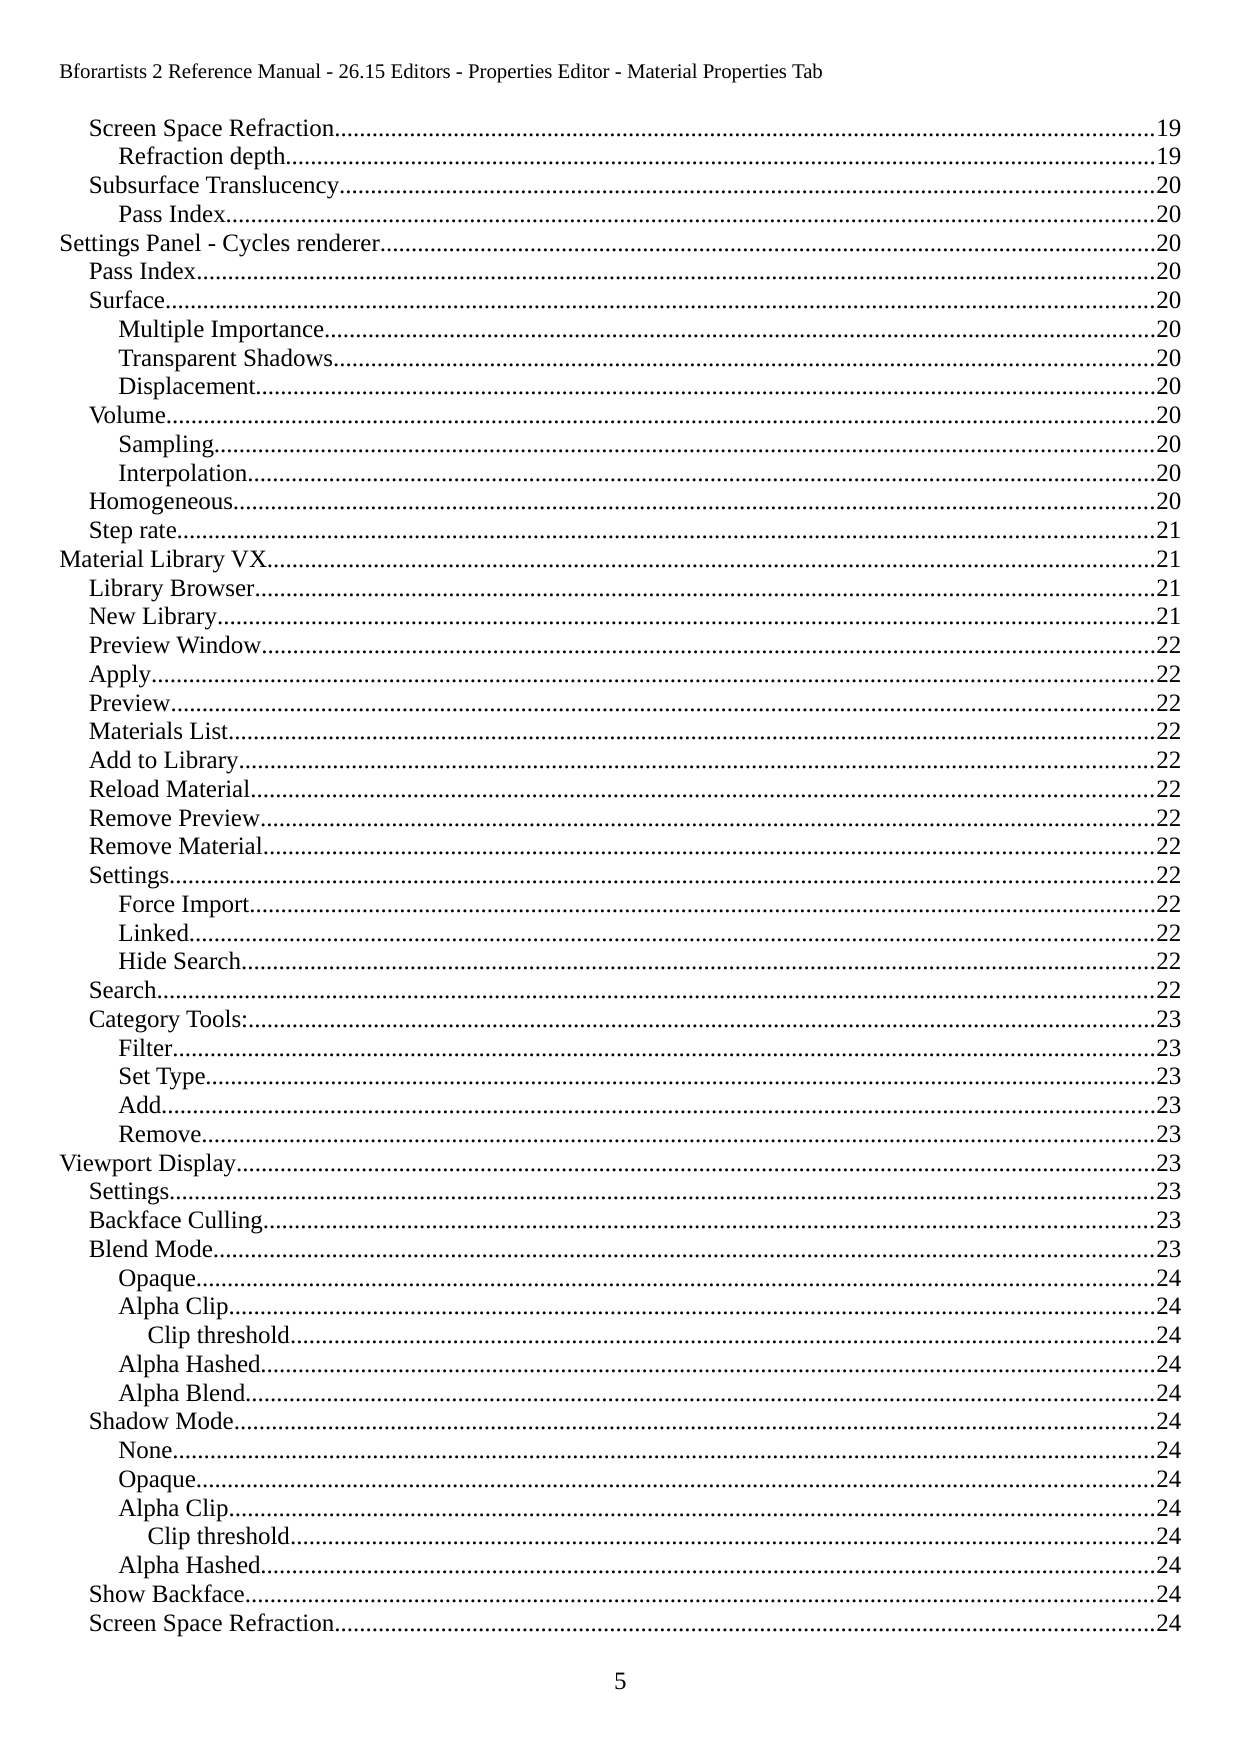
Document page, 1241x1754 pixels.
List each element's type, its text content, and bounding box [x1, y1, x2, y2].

text Clip threshold 24 [147, 1320, 1181, 1349]
text Refraction depth 19 [118, 141, 1181, 170]
text Add to Library 22 [88, 745, 1181, 774]
text Set Type 23 [118, 1061, 1181, 1090]
text Apply 22 [88, 659, 1181, 688]
text Blend Mode 23 [88, 1234, 1181, 1263]
text Settings 23 [88, 1176, 1181, 1205]
text Alpha Clip 24 [118, 1291, 1181, 1320]
text Sampling 20 [118, 429, 1181, 458]
text Settings Panel - Cycles renderer 20 [59, 228, 1181, 256]
text Screen Space Refraction 19 [88, 113, 1181, 141]
text Pass Index 20 [88, 256, 1181, 285]
text Search 22 [88, 975, 1181, 1004]
text None 24 [118, 1435, 1181, 1464]
text Transparent Shadows 20 [118, 343, 1181, 371]
text Alpha Blend 24 [118, 1378, 1181, 1406]
text Add 23 [118, 1090, 1181, 1119]
text Category Tools: 23 [88, 1004, 1181, 1033]
text Surface 20 [88, 285, 1181, 314]
text Screen Space Refraction 24 [88, 1608, 1181, 1636]
text Homogeneous 20 [88, 486, 1181, 515]
text Hide Search 22 [118, 946, 1181, 975]
text Opaque 24 [118, 1263, 1181, 1291]
text Show Backface 24 [88, 1579, 1181, 1608]
text Shadow Mode 24 [88, 1406, 1181, 1435]
text Library Browser 21 [88, 573, 1181, 601]
text Linked 22 [118, 918, 1181, 946]
text Remove Preview 22 [88, 803, 1181, 831]
text Settings 22 [88, 860, 1181, 889]
text New Library 21 [88, 601, 1181, 630]
text Preview 22 [88, 688, 1181, 716]
text Alpha Clip 24 [118, 1493, 1181, 1521]
text Preview Window 22 [88, 630, 1181, 659]
text Opaque 24 [118, 1464, 1181, 1493]
text Alpha Hashed 24 [118, 1349, 1181, 1378]
text Clip threshold 24 [147, 1521, 1181, 1550]
text Reload Material 22 [88, 774, 1181, 803]
text Materials List 22 [88, 716, 1181, 745]
text Backface Culling 23 [88, 1205, 1181, 1234]
text Multiple Importance 20 [118, 314, 1181, 343]
text Interpolation 20 [118, 458, 1181, 486]
text Material Library VX 21 [59, 544, 1181, 573]
text Step rate 21 [88, 515, 1181, 544]
text Volume 20 [88, 400, 1181, 429]
text Displacement 20 [118, 371, 1181, 400]
text Subsurface Translucency 20 [88, 170, 1181, 199]
text Remove 23 [118, 1119, 1181, 1148]
text Alpha Hashed 24 [118, 1550, 1181, 1579]
text Remove Material 22 [88, 831, 1181, 860]
text Viewport Display 23 [59, 1148, 1181, 1176]
text Filter 23 [118, 1033, 1181, 1061]
text Force Import 22 [118, 889, 1181, 918]
text Pass Index 20 [118, 199, 1181, 228]
